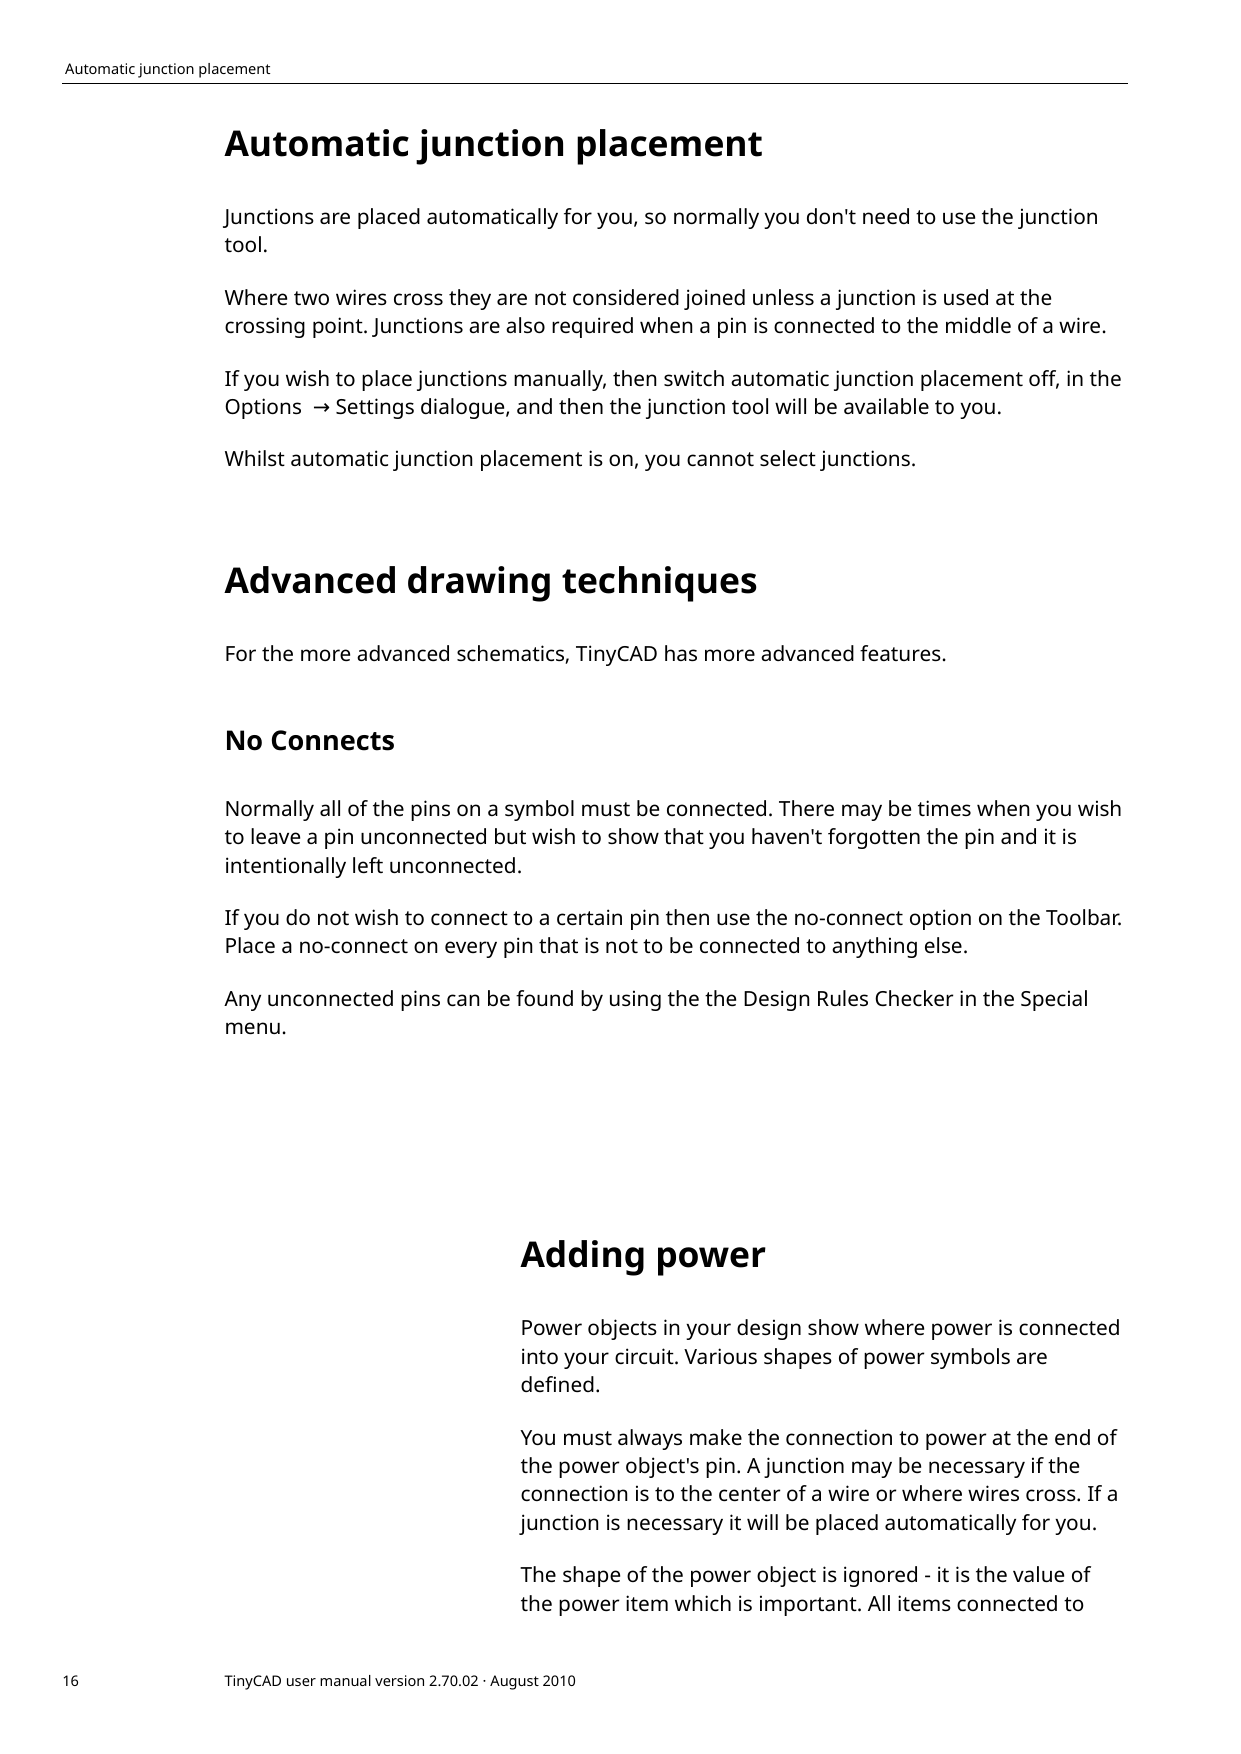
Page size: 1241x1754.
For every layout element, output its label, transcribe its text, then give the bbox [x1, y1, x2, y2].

subtitle Advanced drawing techniques [224, 556, 1128, 604]
text Where two wires cross they are not considered joined unless a junction is used at the crossing point. Junctions are also required when a pin is connected to the middle of a wire. [224, 283, 1128, 340]
text Any unconnected pins can be found by using the the Design Rules Checker in the Special menu. [224, 984, 1128, 1041]
text The shape of the power object is ignored - it is the value of the power item which is important. All items connected to [224, 1560, 1128, 1617]
subtitle Adding power [224, 1229, 1128, 1278]
text Junctions are placed automatically for you, so normally you don't need to use the junction tool. [224, 202, 1128, 259]
subtitle No Connects [224, 721, 1128, 758]
subtitle Automatic junction placement [224, 118, 1128, 166]
text You must always make the connection to power at the end of the power object's pin. A junction may be necessary if the connection is to the center of a wire or where wires cross. If a junction is necessary it will be placed automatically for you. [224, 1423, 1128, 1536]
text Power objects in your design show where power is connected into your circuit. Various shapes of power symbols are defined. [224, 1313, 1128, 1399]
text For the more advanced schematics, TinyCAD has more advanced features. [224, 639, 1128, 668]
text If you do not wish to connect to a certain pin then use the no-connect option on the Toolbar. Place a no-connect on every pin that is not to be connected to anything else. [224, 903, 1128, 960]
text Whilst automatic junction placement is on, you cannot select junctions. [224, 444, 1128, 473]
text Normally all of the pins on a symbol must be connected. There may be times when you wish to leave a pin unconnected but wish to show that you haven't forgotten the pin and it is intentionally left unconnected. [224, 794, 1128, 879]
text If you wish to place junctions manually, then switch automatic junction placement off, in the Options → Settings dialogue, and then the junction tool will be available to you. [224, 364, 1128, 421]
